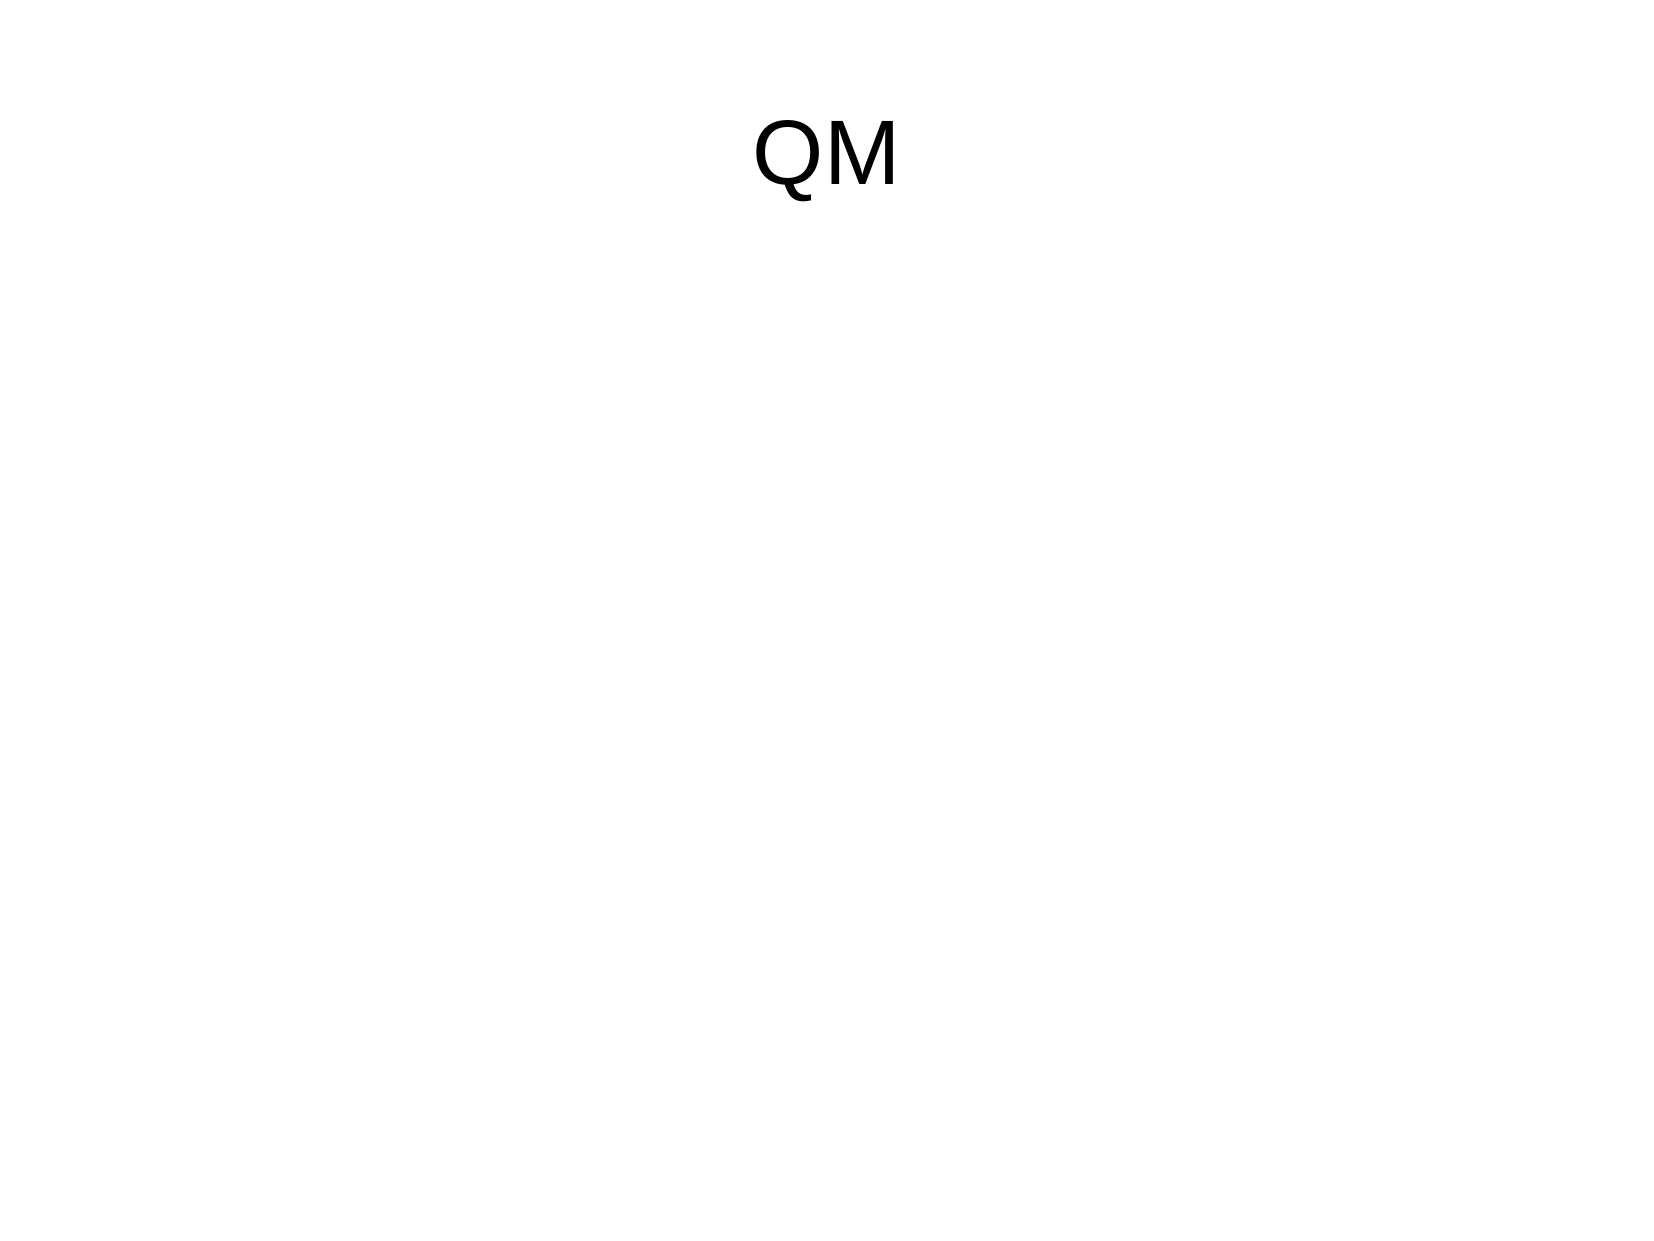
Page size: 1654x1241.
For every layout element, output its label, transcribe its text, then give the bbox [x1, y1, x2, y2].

title QM [82, 49, 1571, 257]
